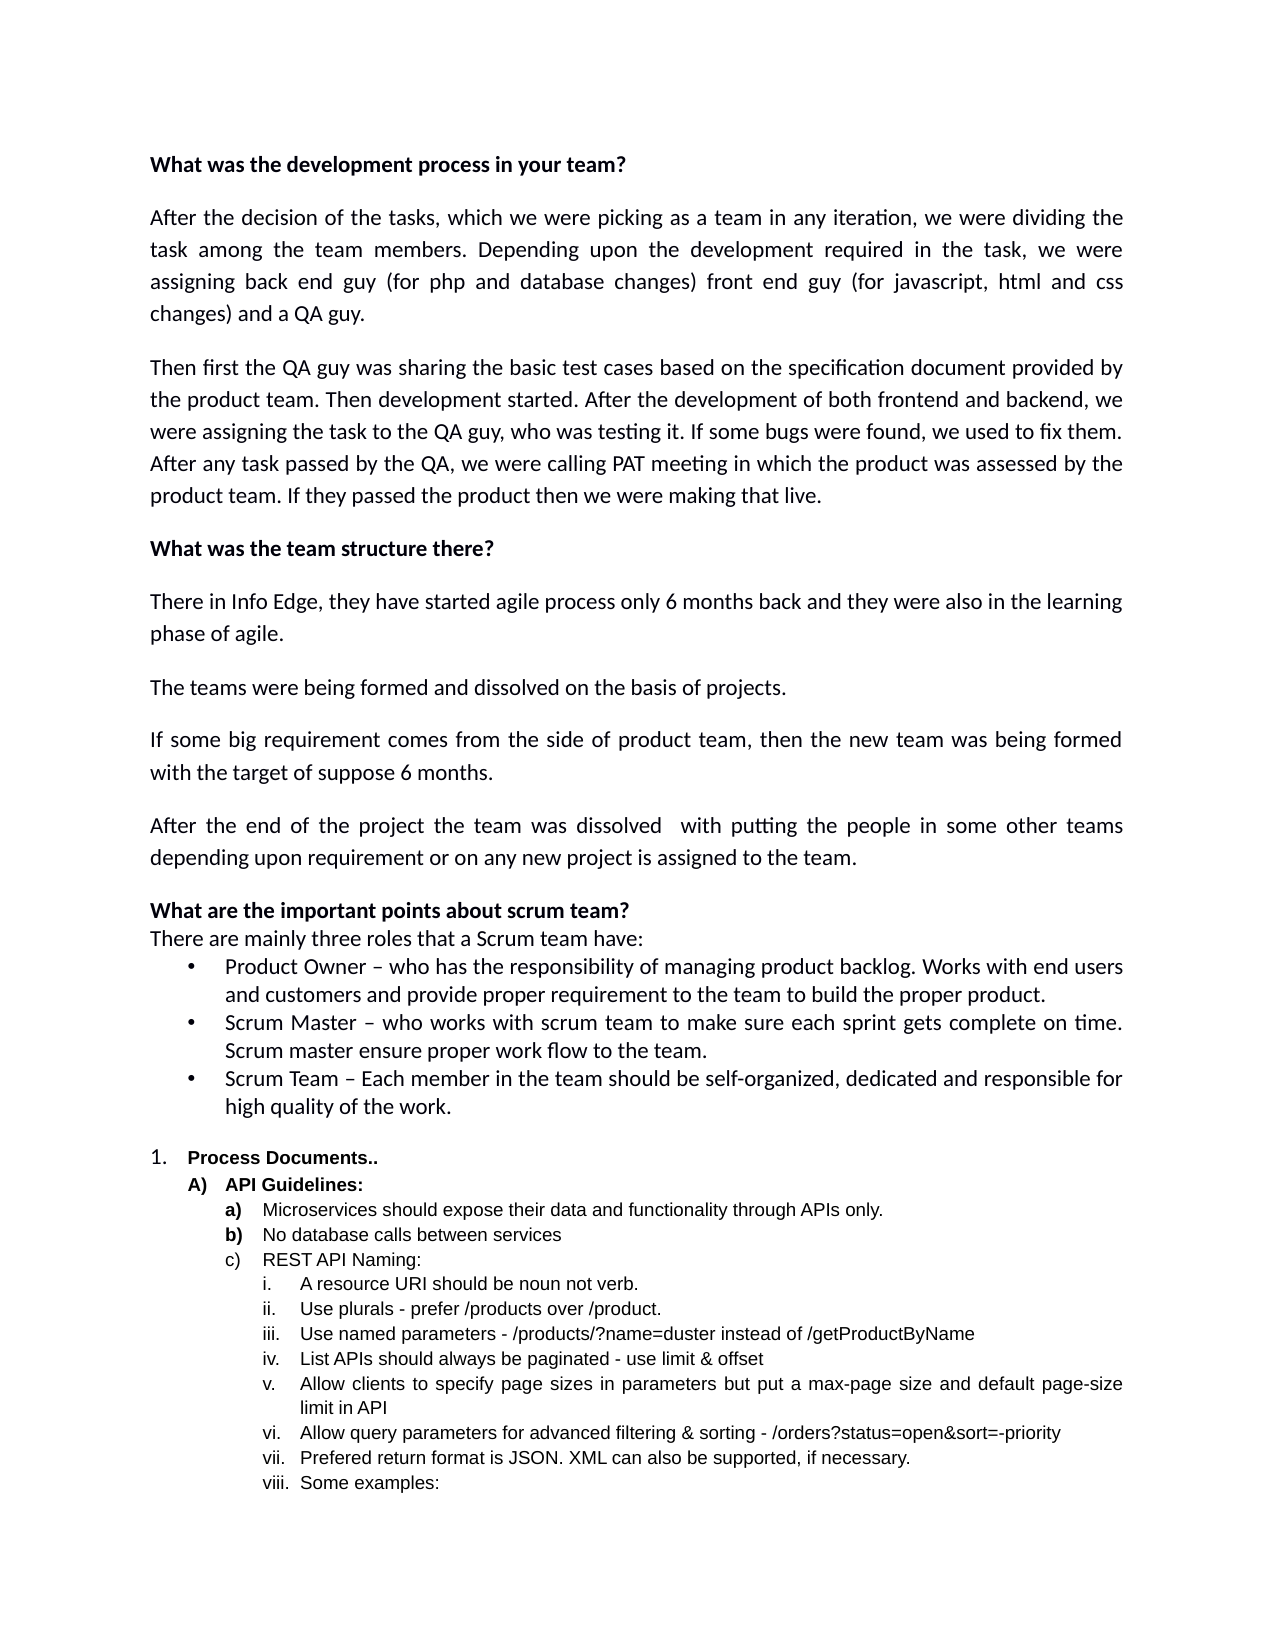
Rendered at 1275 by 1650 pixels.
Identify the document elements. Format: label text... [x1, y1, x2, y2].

text The teams were being formed and dissolved on the basis of projects. [150, 673, 1125, 701]
text There in Info Edge, they have started agile process only 6 months back and they were also in the learning phase of agile. [150, 587, 1125, 648]
list Scrum Team – Each member in the team should be self-organized, dedicated and responsible for high quality of the work. [187, 1064, 1125, 1120]
text What are the important points about scrum team? [150, 896, 1125, 924]
text There are mainly three roles that a Scrum team have: [150, 924, 1125, 952]
list A resource URI should be noun not verb. [262, 1273, 1125, 1295]
text After the end of the project the team was dissolved with putting the people in some other teams depending upon requirement or on any new project is assigned to the team. [150, 811, 1125, 871]
text After the decision of the tasks, which we were picking as a team in any iteration, we were dividing the task among the team members. Depending upon the development required in the task, we were assigning back end guy (for php and database changes) front end guy (for javascript, html and css changes) and a QA guy. [150, 203, 1125, 328]
list Use plurals - prefer /products over /product. [262, 1298, 1125, 1319]
list Allow query parameters for advanced filtering & sorting - /orders?status=open&sort=-priority [262, 1422, 1125, 1443]
list REST API Naming: [225, 1248, 1125, 1270]
list Scrum Master – who works with scrum team to make sure each sprint gets complete on time. Scrum master ensure proper work flow to the team. [187, 1008, 1125, 1064]
list Allow clients to specify page sizes in parameters but put a max-page size and default page-size limit in API [262, 1372, 1125, 1419]
text What was the development process in your team? [150, 150, 1125, 178]
text If some big requirement comes from the side of product team, then the new team was being formed with the target of suppose 6 months. [150, 726, 1125, 786]
list Use named parameters - /products/?name=duster instead of /getProductByName [262, 1323, 1125, 1344]
list List APIs should always be paginated - use limit & offset [262, 1347, 1125, 1369]
list API Guidelines: [187, 1174, 1125, 1196]
list Some examples: [262, 1471, 1125, 1493]
list Prefered return format is JSON. XML can also be supported, if necessary. [262, 1447, 1125, 1468]
text What was the team structure there? [150, 534, 1125, 562]
list Process Documents.. [150, 1142, 1125, 1170]
list No database calls between services [225, 1223, 1125, 1245]
list Microservices should expose their data and functionality through APIs only. [225, 1199, 1125, 1220]
list Product Owner – who has the responsibility of managing product backlog. Works with end users and customers and provide proper requirement to the team to build the proper product. [187, 952, 1125, 1008]
text Then first the QA guy was sharing the basic test cases based on the specification document provided by the product team. Then development started. After the development of both frontend and backend, we were assigning the task to the QA guy, who was testing it. If some bugs were found, we used to fix them. After any task passed by the QA, we were calling PAT meeting in which the product was assessed by the product team. If they passed the product then we were making that live. [150, 353, 1125, 509]
